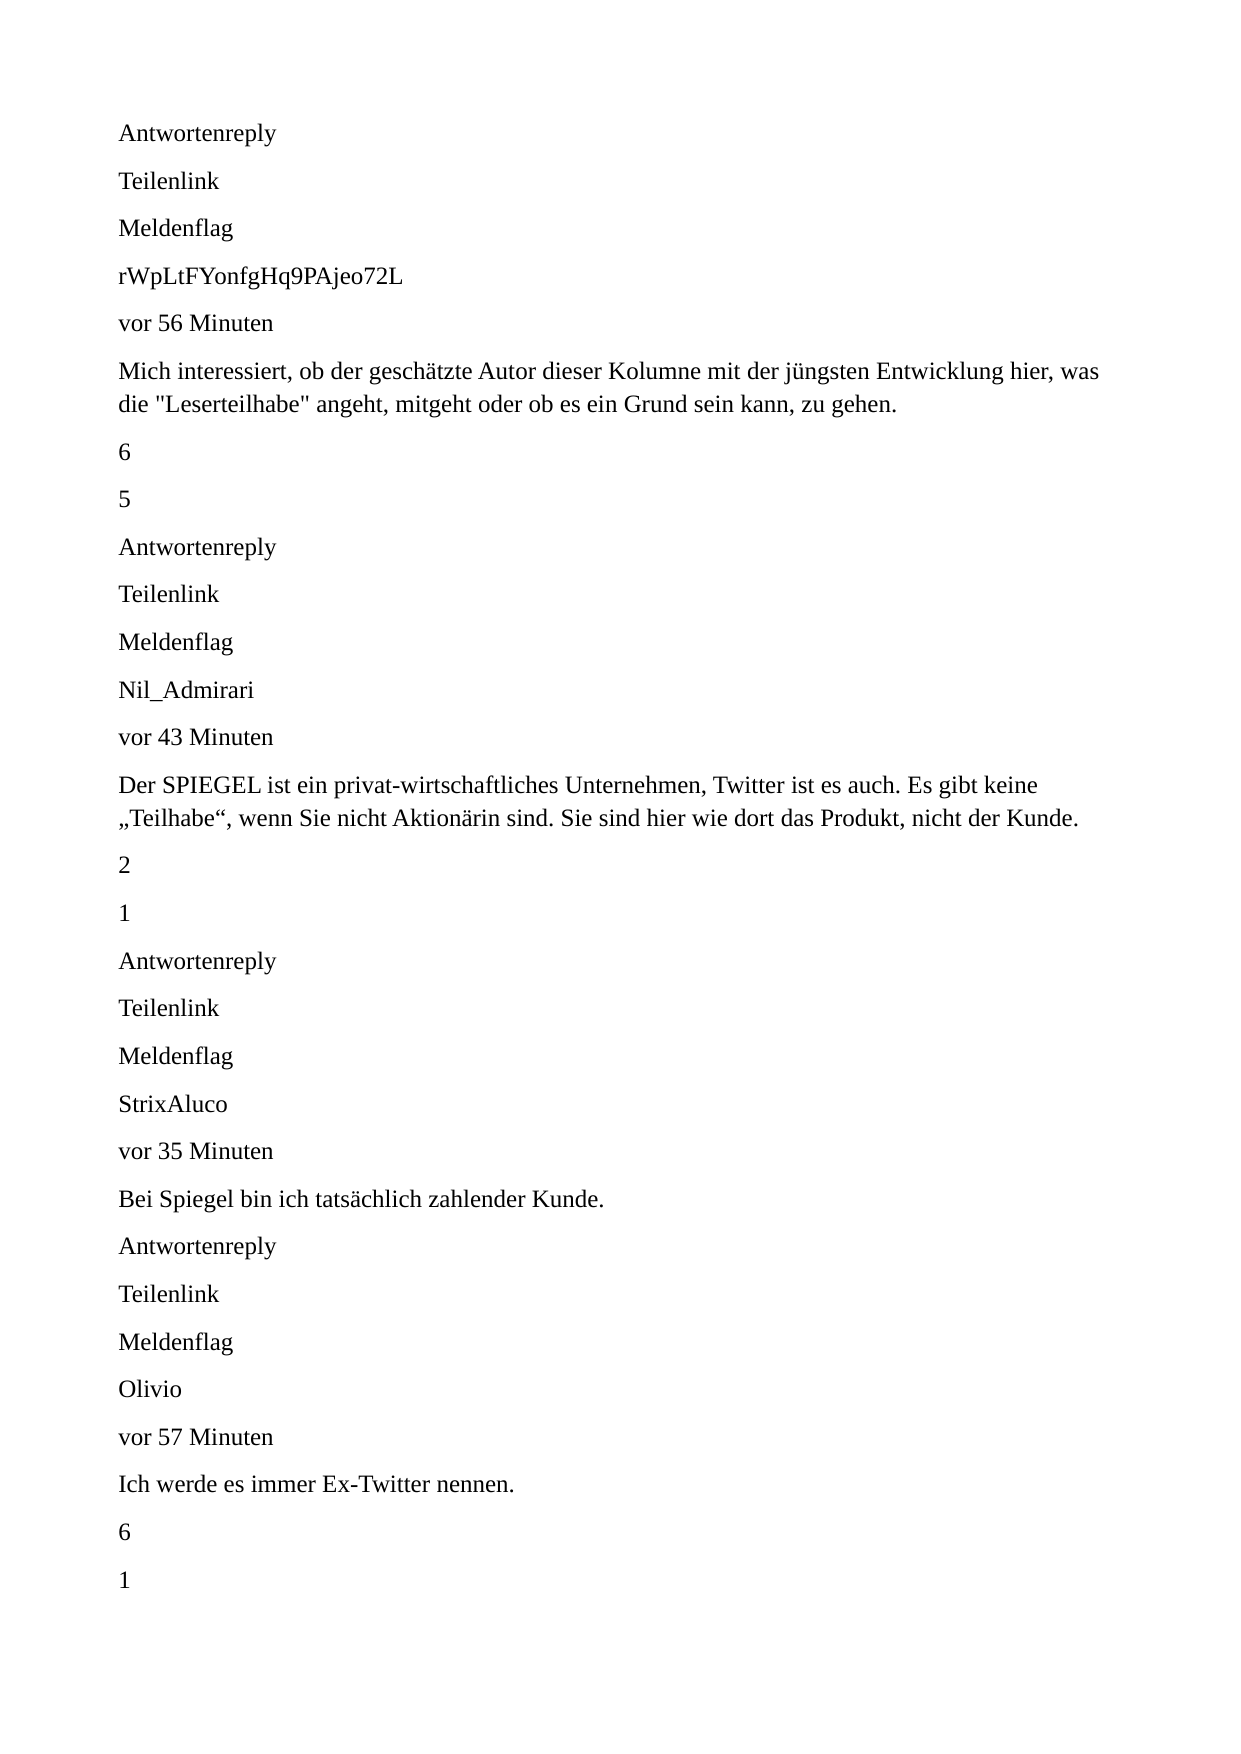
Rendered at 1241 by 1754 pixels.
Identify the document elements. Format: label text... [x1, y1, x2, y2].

text Meldenflag [118, 627, 1122, 656]
text Ich werde es immer Ex-Twitter nennen. [118, 1469, 1122, 1498]
text vor 56 Minuten [118, 308, 1122, 337]
text vor 43 Minuten [118, 722, 1122, 751]
text Der SPIEGEL ist ein privat-wirtschaftliches Unternehmen, Twitter ist es auch. Es gibt keine „Teilhabe“, wenn Sie nicht Aktionärin sind. Sie sind hier wie dort das Produkt, nicht der Kunde. [118, 770, 1122, 832]
text StrixAluco [118, 1089, 1122, 1117]
text rWpLtFYonfgHq9PAjeo72L [118, 261, 1122, 290]
text Mich interessiert, ob der geschätzte Autor dieser Kolumne mit der jüngsten Entwicklung hier, was die "Leserteilhabe" angeht, mitgeht oder ob es ein Grund sein kann, zu gehen. [118, 356, 1122, 418]
text 1 [118, 1565, 1122, 1593]
text Antwortenreply [118, 946, 1122, 974]
text Antwortenreply [118, 1231, 1122, 1260]
text vor 35 Minuten [118, 1136, 1122, 1165]
text Meldenflag [118, 1041, 1122, 1070]
text Teilenlink [118, 993, 1122, 1022]
text Antwortenreply [118, 118, 1122, 147]
text vor 57 Minuten [118, 1422, 1122, 1451]
text Teilenlink [118, 166, 1122, 194]
text Meldenflag [118, 1327, 1122, 1355]
text Teilenlink [118, 1279, 1122, 1308]
text Bei Spiegel bin ich tatsächlich zahlender Kunde. [118, 1184, 1122, 1213]
text 6 [118, 437, 1122, 466]
text Nil_Admirari [118, 675, 1122, 703]
text 1 [118, 898, 1122, 927]
text Meldenflag [118, 213, 1122, 242]
text 5 [118, 484, 1122, 513]
text 2 [118, 851, 1122, 879]
text 6 [118, 1517, 1122, 1546]
text Teilenlink [118, 579, 1122, 608]
text Olivio [118, 1374, 1122, 1403]
text Antwortenreply [118, 532, 1122, 561]
